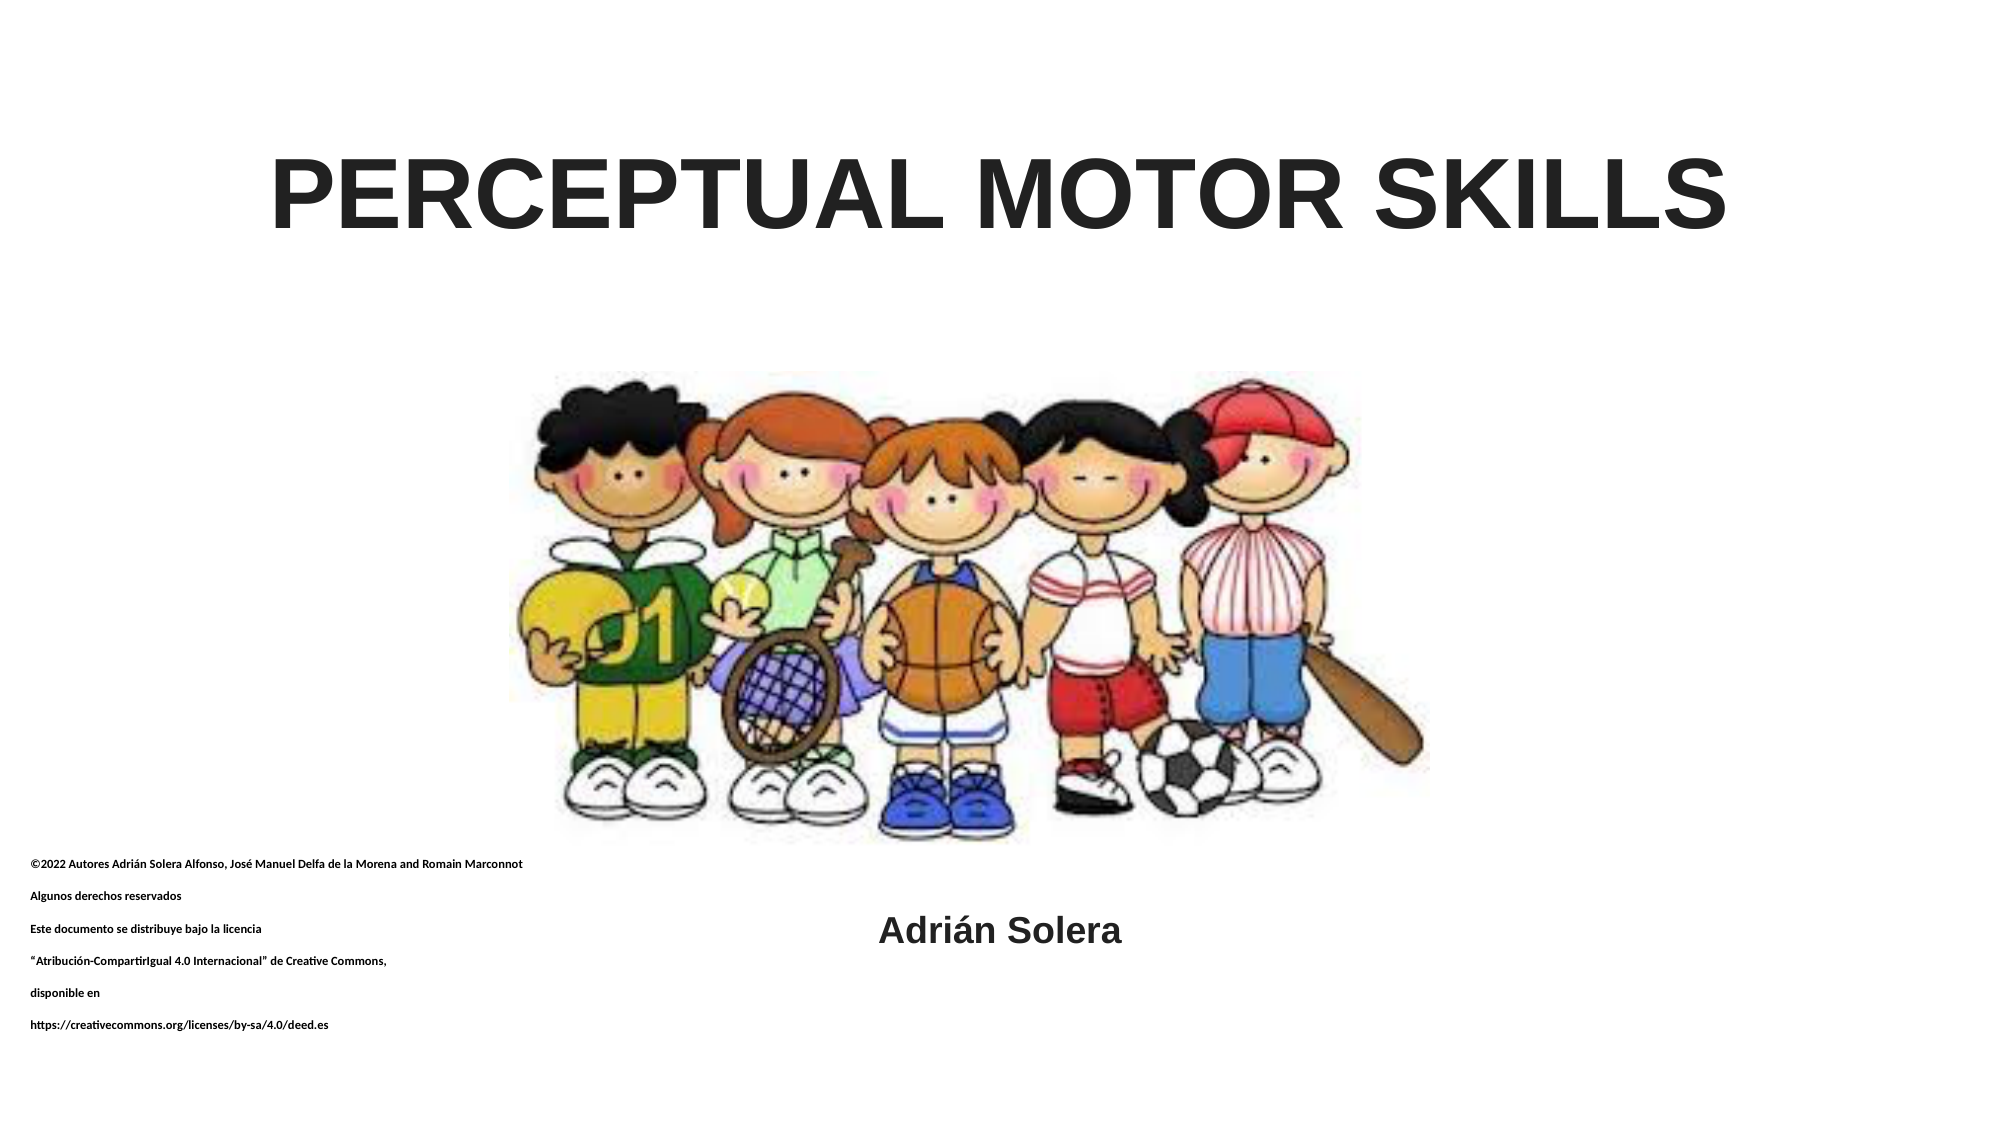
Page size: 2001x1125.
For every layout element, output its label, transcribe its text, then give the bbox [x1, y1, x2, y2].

picture [509, 371, 1430, 851]
text_box ©2022 Autores Adrián Solera Alfonso, José Manuel Delfa de la Morena and Romain Marconnot Algunos derechos reservados Este documento se distribuye bajo la licencia “Atribución-CompartirIgual 4.0 Internacional” de Creative Commons, disponible en https://creativecommons.org/licenses/by-sa/4.0/deed.es [15, 851, 567, 1118]
subtitle Adrián Solera [567, 850, 1932, 1006]
title PERCEPTUAL MOTOR SKILLS [68, 0, 1932, 519]
